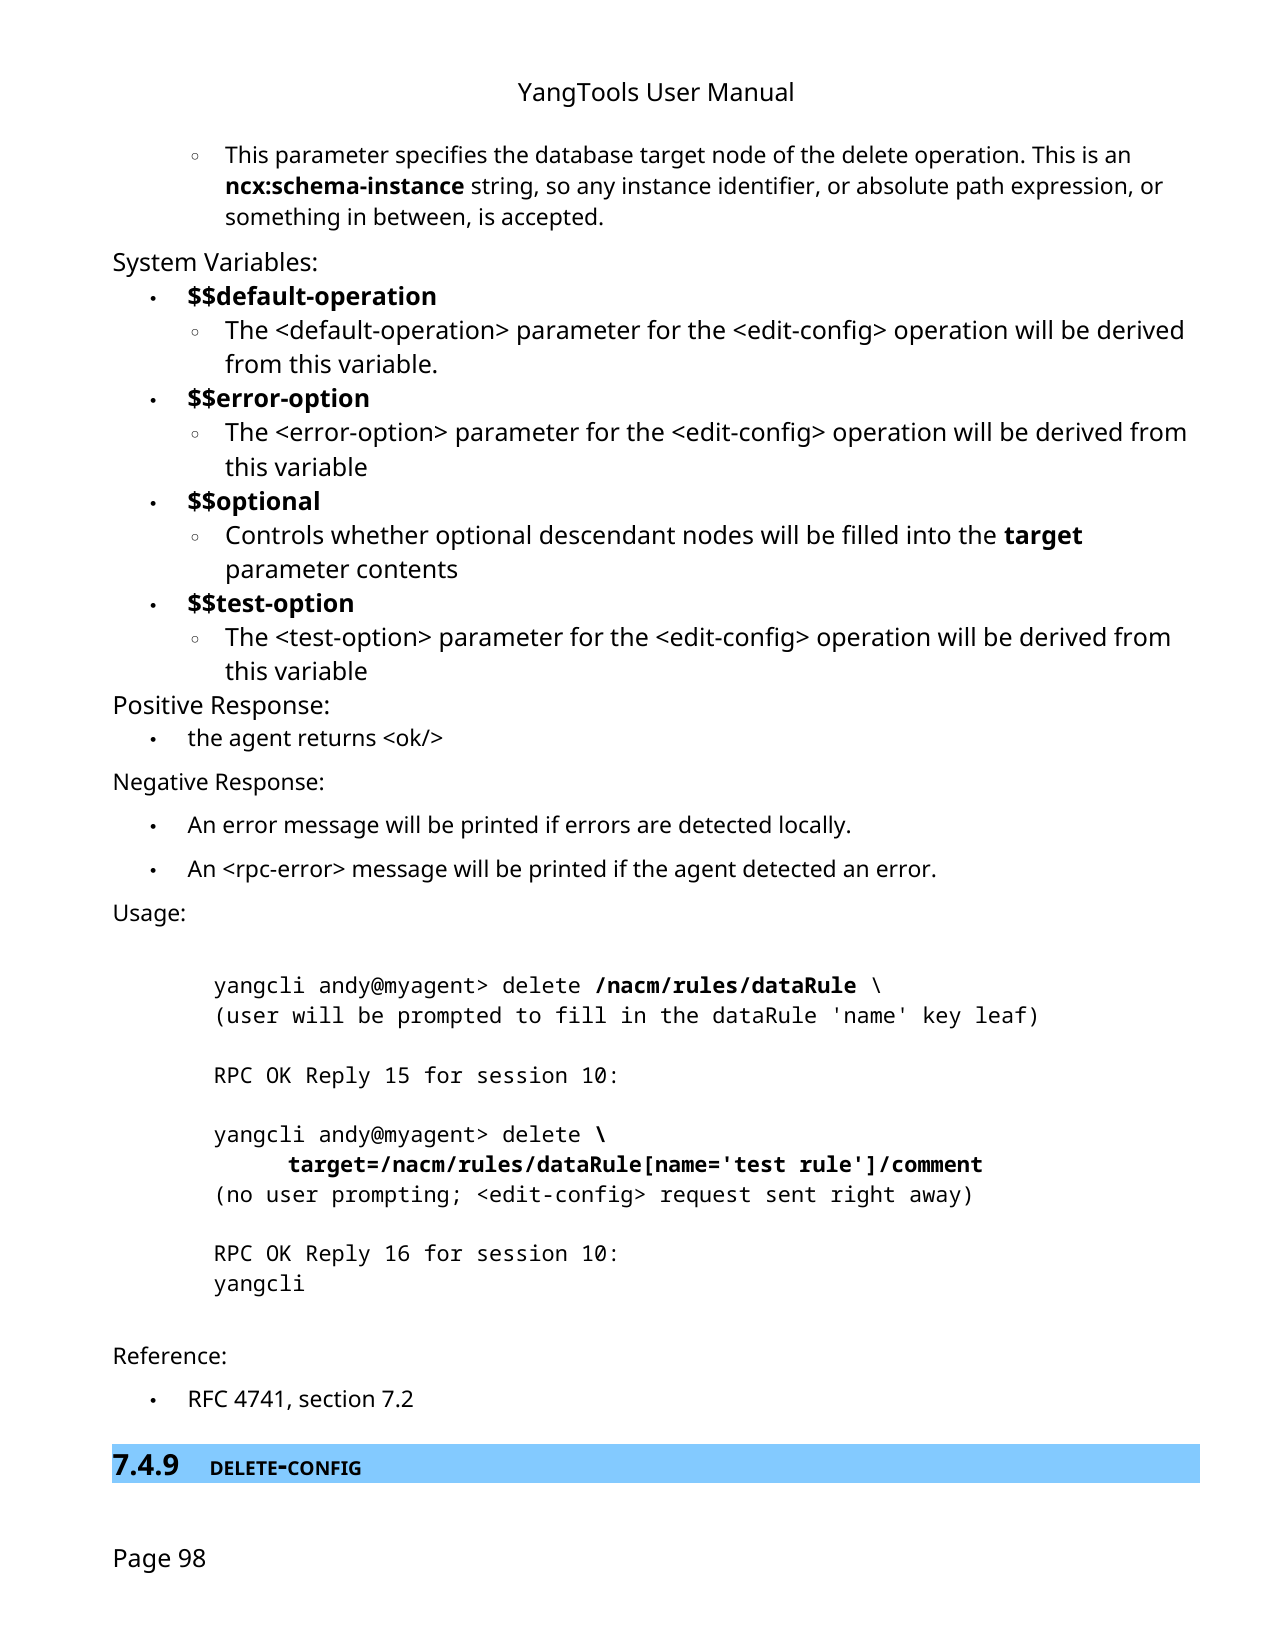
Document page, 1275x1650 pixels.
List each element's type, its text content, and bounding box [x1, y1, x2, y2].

list $$optional [150, 483, 1200, 517]
text System Variables: [112, 245, 1200, 279]
list The <error-option> parameter for the <edit-config> operation will be derived from this variable [187, 415, 1200, 483]
list Controls whether optional descendant nodes will be filled into the target parameter contents [187, 517, 1200, 585]
list An <rpc-error> message will be printed if the agent detected an error. [150, 853, 1200, 884]
list $$error-option [150, 381, 1200, 415]
text yangcli andy@myagent> delete /nacm/rules/dataRule \ (user will be prompted to fill in the dataRule 'name' key leaf) RPC OK Reply 15 for session 10: yangcli andy@myagent> delete \ target=/nacm/rules/dataRule[name='test rule']/comment (no user prompting; <edit-config> request sent right away) RPC OK Reply 16 for session 10: yangcli [139, 940, 1200, 1328]
text Positive Response: [112, 688, 1200, 722]
text Reference: [112, 1340, 1200, 1371]
list RFC 4741, section 7.2 [150, 1383, 1200, 1415]
list The <test-option> parameter for the <edit-config> operation will be derived from this variable [187, 619, 1200, 688]
subtitle delete-config [112, 1444, 1200, 1483]
list This parameter specifies the database target node of the delete operation. This is an ncx:schema-instance string, so any instance identifier, or absolute path expression, or something in between, is accepted. [187, 138, 1200, 232]
list $$default-operation [150, 279, 1200, 313]
list An error message will be printed if errors are detected locally. [150, 809, 1200, 840]
text Negative Response: [112, 765, 1200, 797]
list the agent returns <ok/> [150, 722, 1200, 753]
list $$test-option [150, 585, 1200, 619]
text Usage: [112, 897, 1200, 928]
list The <default-operation> parameter for the <edit-config> operation will be derived from this variable. [187, 313, 1200, 381]
